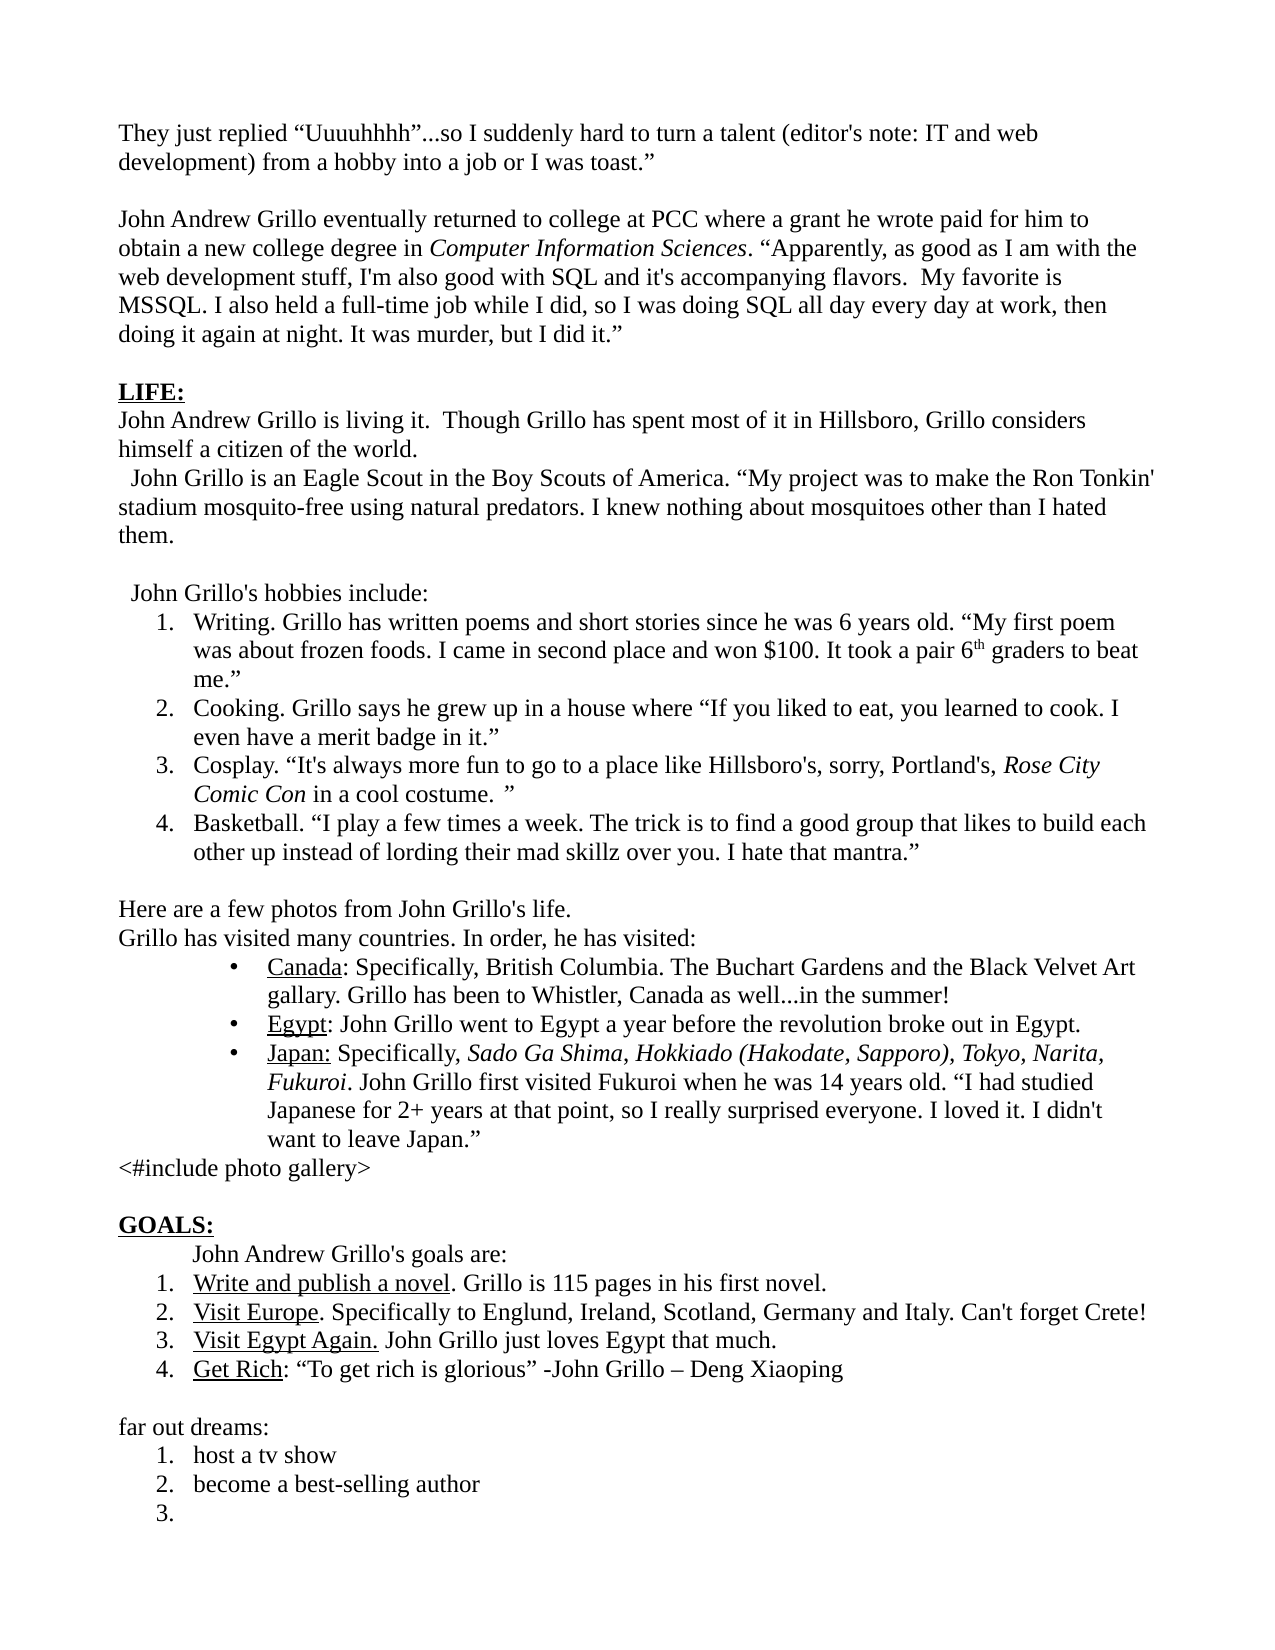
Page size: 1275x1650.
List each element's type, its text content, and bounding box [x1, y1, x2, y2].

list Canada: Specifically, British Columbia. The Buchart Gardens and the Black Velvet Art gallary. Grillo has been to Whistler, Canada as well...in the summer! [229, 952, 1157, 1009]
list Get Rich: “To get rich is glorious” -John Grillo – Deng Xiaoping [156, 1354, 1157, 1383]
list Visit Egypt Again. John Grillo just loves Egypt that much. [156, 1326, 1157, 1354]
text <#include photo gallery> [118, 1153, 1157, 1182]
list Write and publish a novel. Grillo is 115 pages in his first novel. [156, 1268, 1157, 1297]
list Writing. Grillo has written poems and short stories since he was 6 years old. “My first poem was about frozen foods. I came in second place and won $100. It took a pair 6th graders to beat me.” [156, 607, 1157, 693]
text John Andrew Grillo eventually returned to college at PCC where a grant he wrote paid for him to obtain a new college degree in Computer Information Sciences. “Apparently, as good as I am with the web development stuff, I'm also good with SQL and it's accompanying flavors. My favorite is MSSQL. I also held a full-time job while I did, so I was doing SQL all day every day at work, then doing it again at night. It was murder, but I did it.” [118, 204, 1157, 348]
list Basketball. “I play a few times a week. The trick is to find a good group that likes to build each other up instead of lording their mad skillz over you. I hate that mantra.” [156, 808, 1157, 866]
list Visit Europe. Specifically to Englund, Ireland, Scotland, Germany and Italy. Can't forget Crete! [156, 1297, 1157, 1326]
text far out dreams: [118, 1412, 1157, 1441]
text GOALS: [118, 1211, 1157, 1239]
list become a best-selling author [156, 1469, 1157, 1498]
text John Andrew Grillo is living it. Though Grillo has spent most of it in Hillsboro, Grillo considers himself a citizen of the world. [118, 406, 1157, 463]
text John Andrew Grillo's goals are: [118, 1239, 1157, 1268]
text Grillo has visited many countries. In order, he has visited: [118, 923, 1157, 952]
list Cooking. Grillo says he grew up in a house where “If you liked to eat, you learned to cook. I even have a merit badge in it.” [156, 693, 1157, 751]
text LIFE: [118, 377, 1157, 406]
text They just replied “Uuuuhhhh”...so I suddenly hard to turn a talent (editor's note: IT and web development) from a hobby into a job or I was toast.” [118, 118, 1157, 176]
text Here are a few photos from John Grillo's life. [118, 894, 1157, 923]
list Japan: Specifically, Sado Ga Shima, Hokkiado (Hakodate, Sapporo), Tokyo, Narita, Fukuroi. John Grillo first visited Fukuroi when he was 14 years old. “I had studied Japanese for 2+ years at that point, so I really surprised everyone. I loved it. I didn't want to leave Japan.” [229, 1038, 1157, 1153]
list host a tv show [156, 1441, 1157, 1469]
text John Grillo is an Eagle Scout in the Boy Scouts of America. “My project was to make the Ron Tonkin' stadium mosquito-free using natural predators. I knew nothing about mosquitoes other than I hated them. [118, 463, 1157, 549]
list Cosplay. “It's always more fun to go to a place like Hillsboro's, sorry, Portland's, Rose City Comic Con in a cool costume. ” [156, 751, 1157, 808]
text John Grillo's hobbies include: [118, 578, 1157, 607]
list Egypt: John Grillo went to Egypt a year before the revolution broke out in Egypt. [229, 1009, 1157, 1038]
